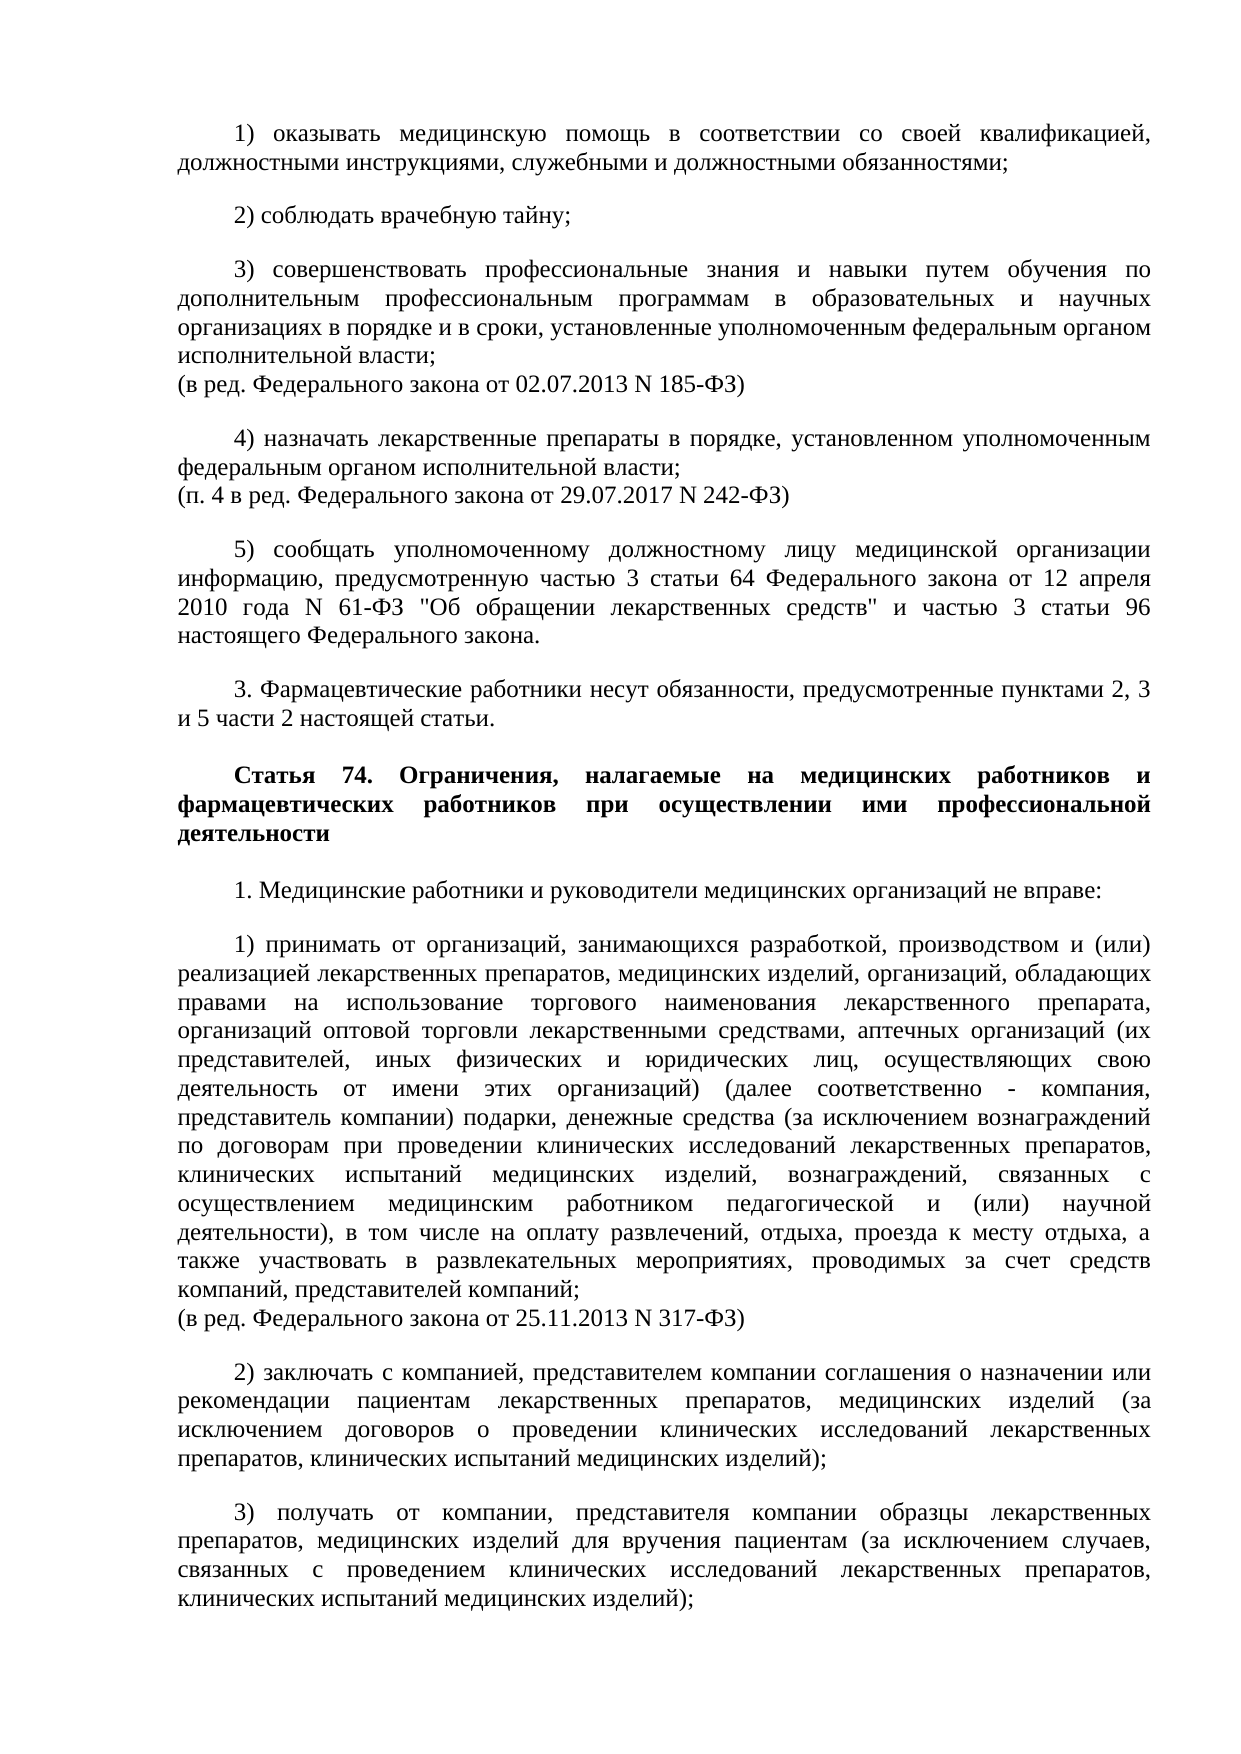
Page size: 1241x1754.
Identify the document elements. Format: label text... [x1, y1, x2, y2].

text 1) оказывать медицинскую помощь в соответствии со своей квалификацией, должностными инструкциями, служебными и должностными обязанностями; [177, 118, 1152, 176]
text 1) принимать от организаций, занимающихся разработкой, производством и (или) реализацией лекарственных препаратов, медицинских изделий, организаций, обладающих правами на использование торгового наименования лекарственного препарата, организаций оптовой торговли лекарственными средствами, аптечных организаций (их представителей, иных физических и юридических лиц, осуществляющих свою деятельность от имени этих организаций) (далее соответственно - компания, представитель компании) подарки, денежные средства (за исключением вознаграждений по договорам при проведении клинических исследований лекарственных препаратов, клинических испытаний медицинских изделий, вознаграждений, связанных с осуществлением медицинским работником педагогической и (или) научной деятельности), в том числе на оплату развлечений, отдыха, проезда к месту отдыха, а также участвовать в развлекательных мероприятиях, проводимых за счет средств компаний, представителей компаний; [177, 929, 1152, 1303]
text 3) совершенствовать профессиональные знания и навыки путем обучения по дополнительным профессиональным программам в образовательных и научных организациях в порядке и в сроки, установленные уполномоченным федеральным органом исполнительной власти; [177, 254, 1152, 369]
text (п. 4 в ред. Федерального закона от 29.07.2017 N 242-ФЗ) [177, 481, 1152, 509]
text 1. Медицинские работники и руководители медицинских организаций не вправе: [177, 876, 1152, 904]
text (в ред. Федерального закона от 02.07.2013 N 185-ФЗ) [177, 369, 1152, 398]
text 2) заключать с компанией, представителем компании соглашения о назначении или рекомендации пациентам лекарственных препаратов, медицинских изделий (за исключением договоров о проведении клинических исследований лекарственных препаратов, клинических испытаний медицинских изделий); [177, 1357, 1152, 1472]
text 4) назначать лекарственные препараты в порядке, установленном уполномоченным федеральным органом исполнительной власти; [177, 423, 1152, 481]
text (в ред. Федерального закона от 25.11.2013 N 317-ФЗ) [177, 1303, 1152, 1332]
text 3) получать от компании, представителя компании образцы лекарственных препаратов, медицинских изделий для вручения пациентам (за исключением случаев, связанных с проведением клинических исследований лекарственных препаратов, клинических испытаний медицинских изделий); [177, 1497, 1152, 1612]
text 2) соблюдать врачебную тайну; [177, 201, 1152, 229]
text 5) сообщать уполномоченному должностному лицу медицинской организации информацию, предусмотренную частью 3 статьи 64 Федерального закона от 12 апреля 2010 года N 61-ФЗ "Об обращении лекарственных средств" и частью 3 статьи 96 настоящего Федерального закона. [177, 534, 1152, 649]
text 3. Фармацевтические работники несут обязанности, предусмотренные пунктами 2, 3 и 5 части 2 настоящей статьи. [177, 674, 1152, 732]
title Статья 74. Ограничения, налагаемые на медицинских работников и фармацевтических работников при осуществлении ими профессиональной деятельности [177, 761, 1152, 847]
